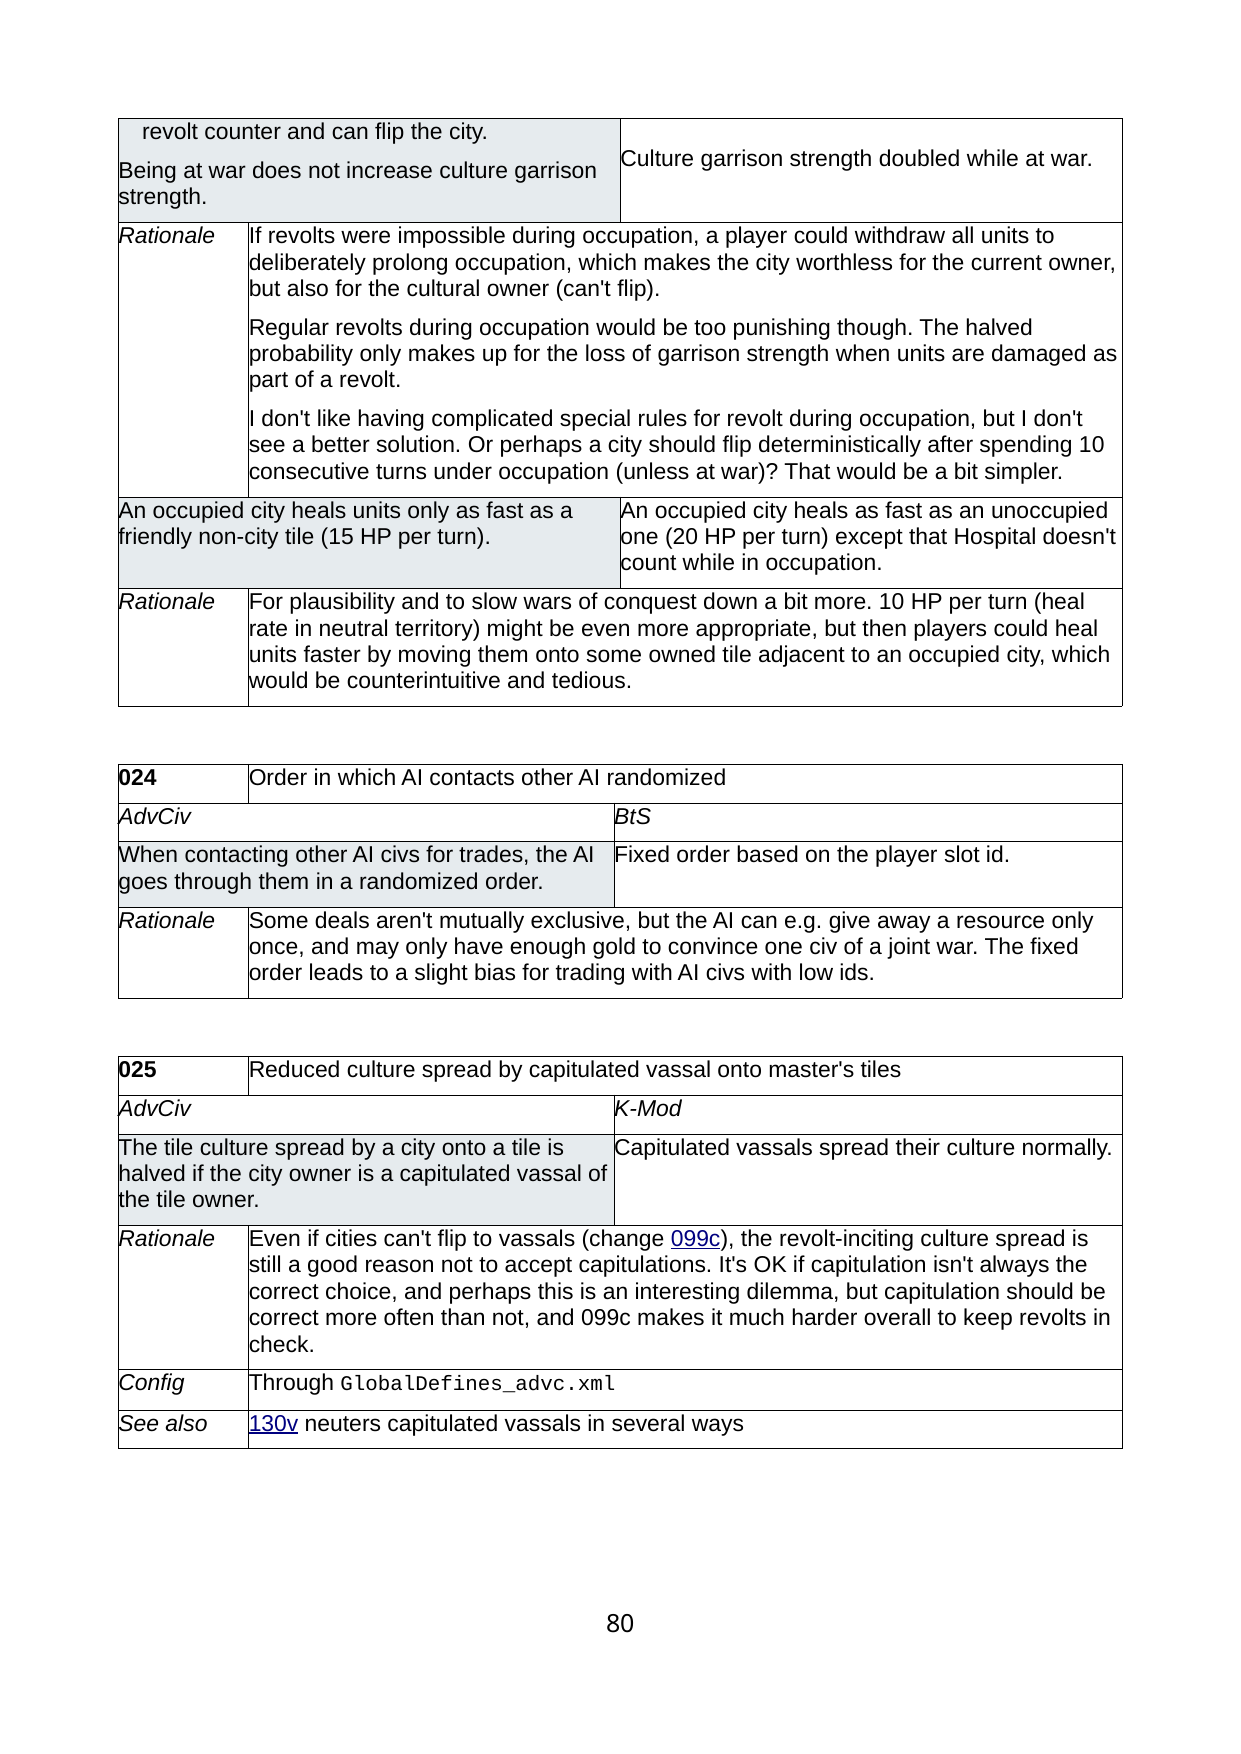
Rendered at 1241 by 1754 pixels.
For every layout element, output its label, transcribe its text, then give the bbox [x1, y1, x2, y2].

table_cell The tile culture spread by a city onto a tile is halved if the city owner is a capitulated vassal of the tile owner. [119, 1135, 614, 1225]
table_cell Capitulated vassals spread their culture normally. [615, 1135, 1122, 1225]
table_cell Rationale [119, 589, 248, 706]
table_cell Some deals aren't mutually exclusive, but the AI can e.g. give away a resource only once, and may only have enough gold to convince one civ of a joint war. The fixed order leads to a slight bias for trading with AI civs with low ids. [249, 908, 1122, 998]
table_cell AdvCiv [119, 1096, 614, 1133]
table_header Reduced culture spread by capitulated vassal onto master's tiles [249, 1057, 1122, 1094]
table_cell Rationale [119, 223, 248, 497]
table_cell AdvCiv [119, 804, 614, 841]
table_header Order in which AI contacts other AI randomized [249, 765, 1122, 802]
table_header 024 [119, 765, 248, 802]
table_cell K-Mod [615, 1096, 1122, 1133]
table_header 025 [119, 1057, 248, 1094]
table_cell revolt counter and can flip the city. Being at war does not increase culture garrison strength. [119, 119, 620, 222]
table_cell For plausibility and to slow wars of conquest down a bit more. 10 HP per turn (heal rate in neutral territory) might be even more appropriate, but then players could heal units faster by moving them onto some owned tile adjacent to an occupied city, which would be counterintuitive and tedious. [249, 589, 1122, 706]
table_cell Fixed order based on the player slot id. [615, 842, 1122, 907]
table_cell When contacting other AI civs for trades, the AI goes through them in a randomized order. [119, 842, 614, 907]
table_cell Rationale [119, 1226, 248, 1369]
table_cell Even if cities can't flip to vassals (change 099c), the revolt-inciting culture spread is still a good reason not to accept capitulations. It's OK if capitulation isn't always the correct choice, and perhaps this is an interesting dilemma, but capitulation should be correct more often than not, and 099c makes it much harder overall to keep revolts in check. [249, 1226, 1122, 1369]
table_cell If revolts were impossible during occupation, a player could withdraw all units to deliberately prolong occupation, which makes the city worthless for the current owner, but also for the cultural owner (can't flip). Regular revolts during occupation would be too punishing though. The halved probability only makes up for the loss of garrison strength when units are damaged as part of a revolt. I don't like having complicated special rules for revolt during occupation, but I don't see a better solution. Or perhaps a city should flip deterministically after spending 10 consecutive turns under occupation (unless at war)? That would be a bit simpler. [249, 223, 1122, 497]
table_cell Through GlobalDefines_advc.xml [249, 1370, 1122, 1409]
table_cell Culture garrison strength doubled while at war. [621, 119, 1122, 222]
table_cell Rationale [119, 908, 248, 998]
table_cell 130v neuters capitulated vassals in several ways [249, 1411, 1122, 1448]
table_cell BtS [615, 804, 1122, 841]
table_cell An occupied city heals units only as fast as a friendly non-city tile (15 HP per turn). [119, 498, 620, 588]
table_cell See also [119, 1411, 248, 1448]
table_cell Config [119, 1370, 248, 1409]
table_cell An occupied city heals as fast as an unoccupied one (20 HP per turn) except that Hospital doesn't count while in occupation. [621, 498, 1122, 588]
